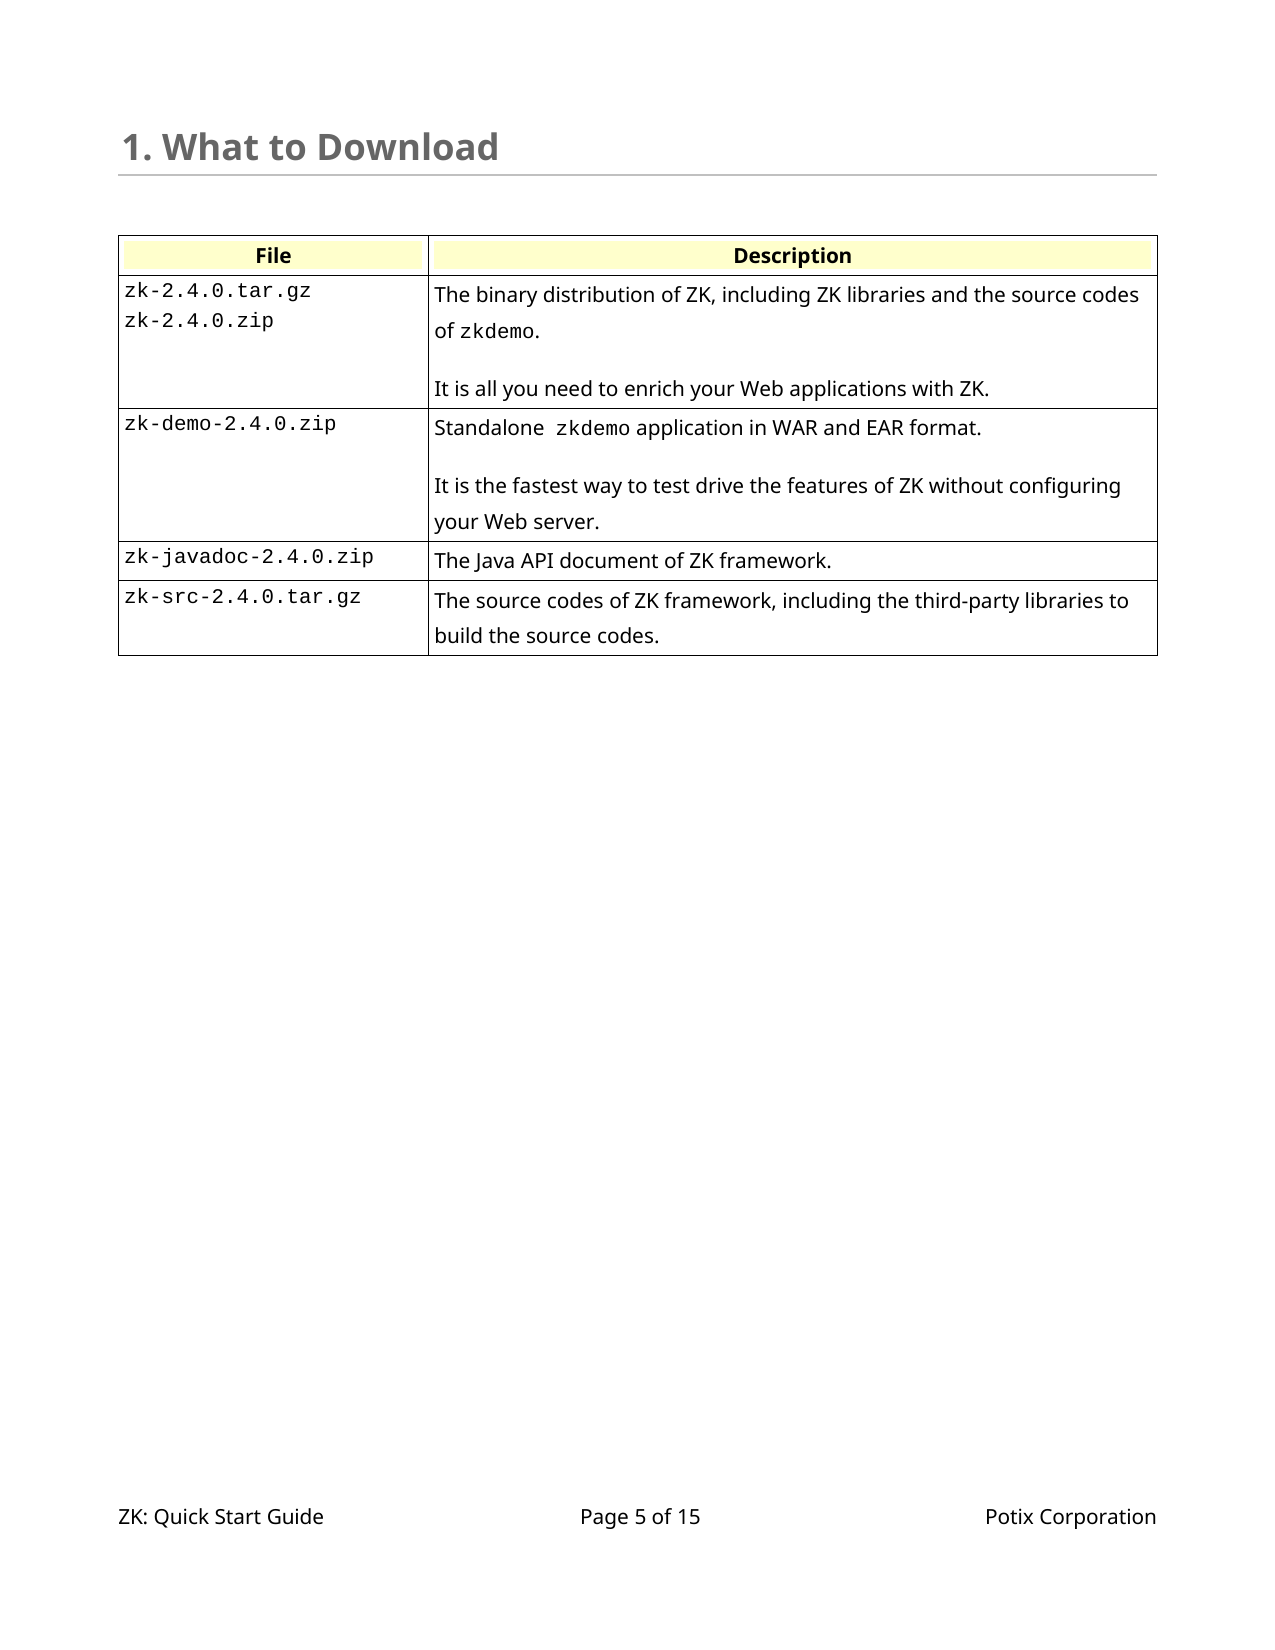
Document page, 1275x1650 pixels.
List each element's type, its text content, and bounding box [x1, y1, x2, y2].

table_cell The source codes of ZK framework, including the third-party libraries to build the source codes. [429, 581, 1157, 655]
table_cell zk-javadoc-2.4.0.zip [119, 542, 428, 580]
table_header File [119, 236, 428, 275]
table_cell zk-2.4.0.tar.gz zk-2.4.0.zip [119, 276, 428, 408]
table_cell Standalone zkdemo application in WAR and EAR format. It is the fastest way to test drive the features of ZK without configuring your Web server. [429, 409, 1157, 541]
table_cell zk-demo-2.4.0.zip [119, 409, 428, 541]
table_cell The binary distribution of ZK, including ZK libraries and the source codes of zkdemo. It is all you need to enrich your Web applications with ZK. [429, 276, 1157, 408]
subtitle 1. What to Download [118, 118, 1157, 174]
table_header Description [429, 236, 1157, 275]
table_cell zk-src-2.4.0.tar.gz [119, 581, 428, 655]
table_cell The Java API document of ZK framework. [429, 542, 1157, 580]
